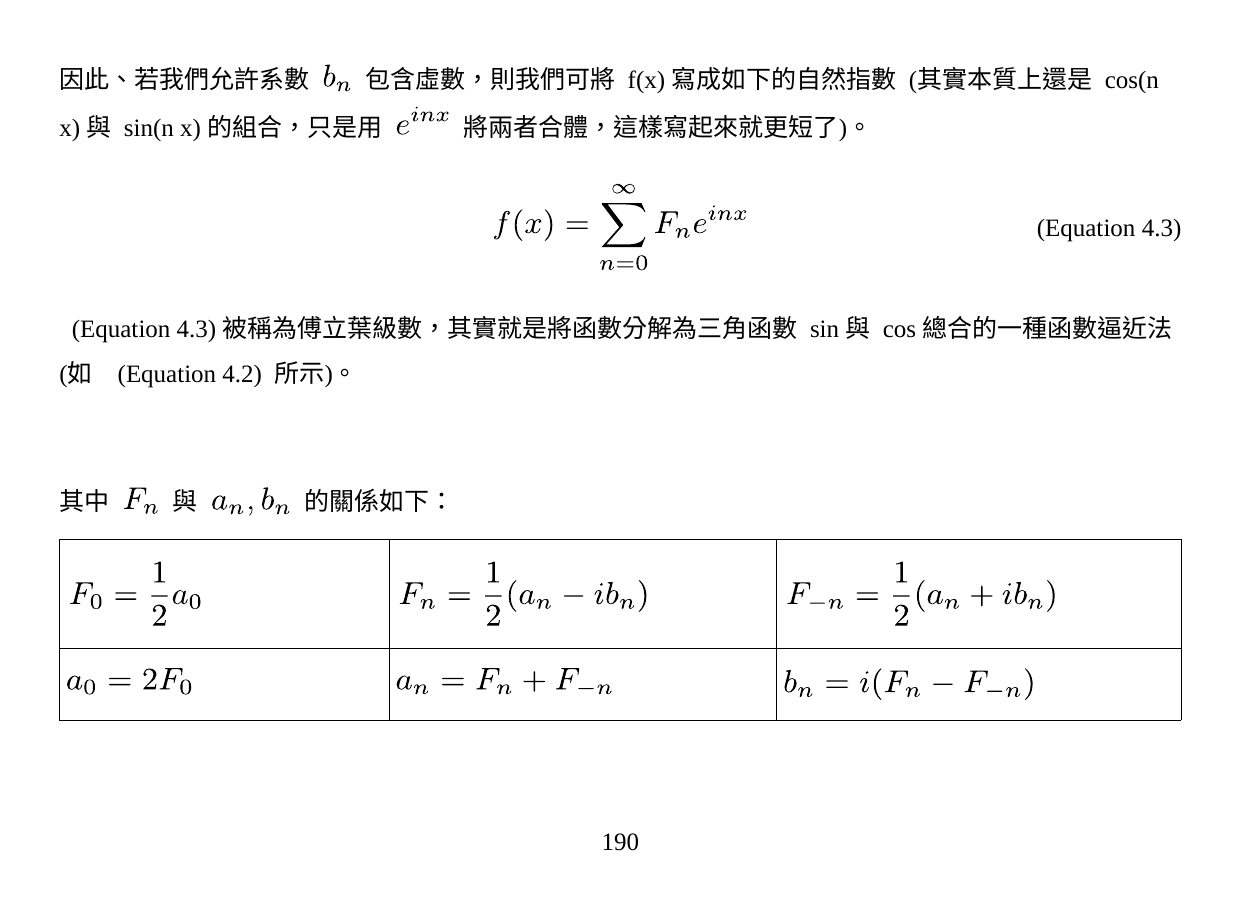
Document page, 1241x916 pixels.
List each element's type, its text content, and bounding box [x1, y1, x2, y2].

table_cell [390, 649, 776, 720]
text 因此、若我們允許系數 包含虛數，則我們可將 f(x) 寫成如下的自然指數 (其實本質上還是 cos(n x) 與 sin(n x) 的組合，只是用 將兩者合體，這樣寫起來就更短了)。 [59, 59, 1181, 144]
text (Equation 4.3) [59, 177, 1181, 277]
table_header [60, 540, 389, 648]
table_cell [777, 649, 1181, 720]
table_header [390, 540, 776, 648]
text 其中 與 的關係如下： [59, 482, 1181, 518]
table_header [777, 540, 1181, 648]
text (Equation 4.3) 被稱為傅立葉級數，其實就是將函數分解為三角函數 sin 與 cos 總合的一種函數逼近法 (如 (Equation 4.2) 所示)。 [59, 308, 1181, 389]
table_cell [60, 649, 389, 720]
